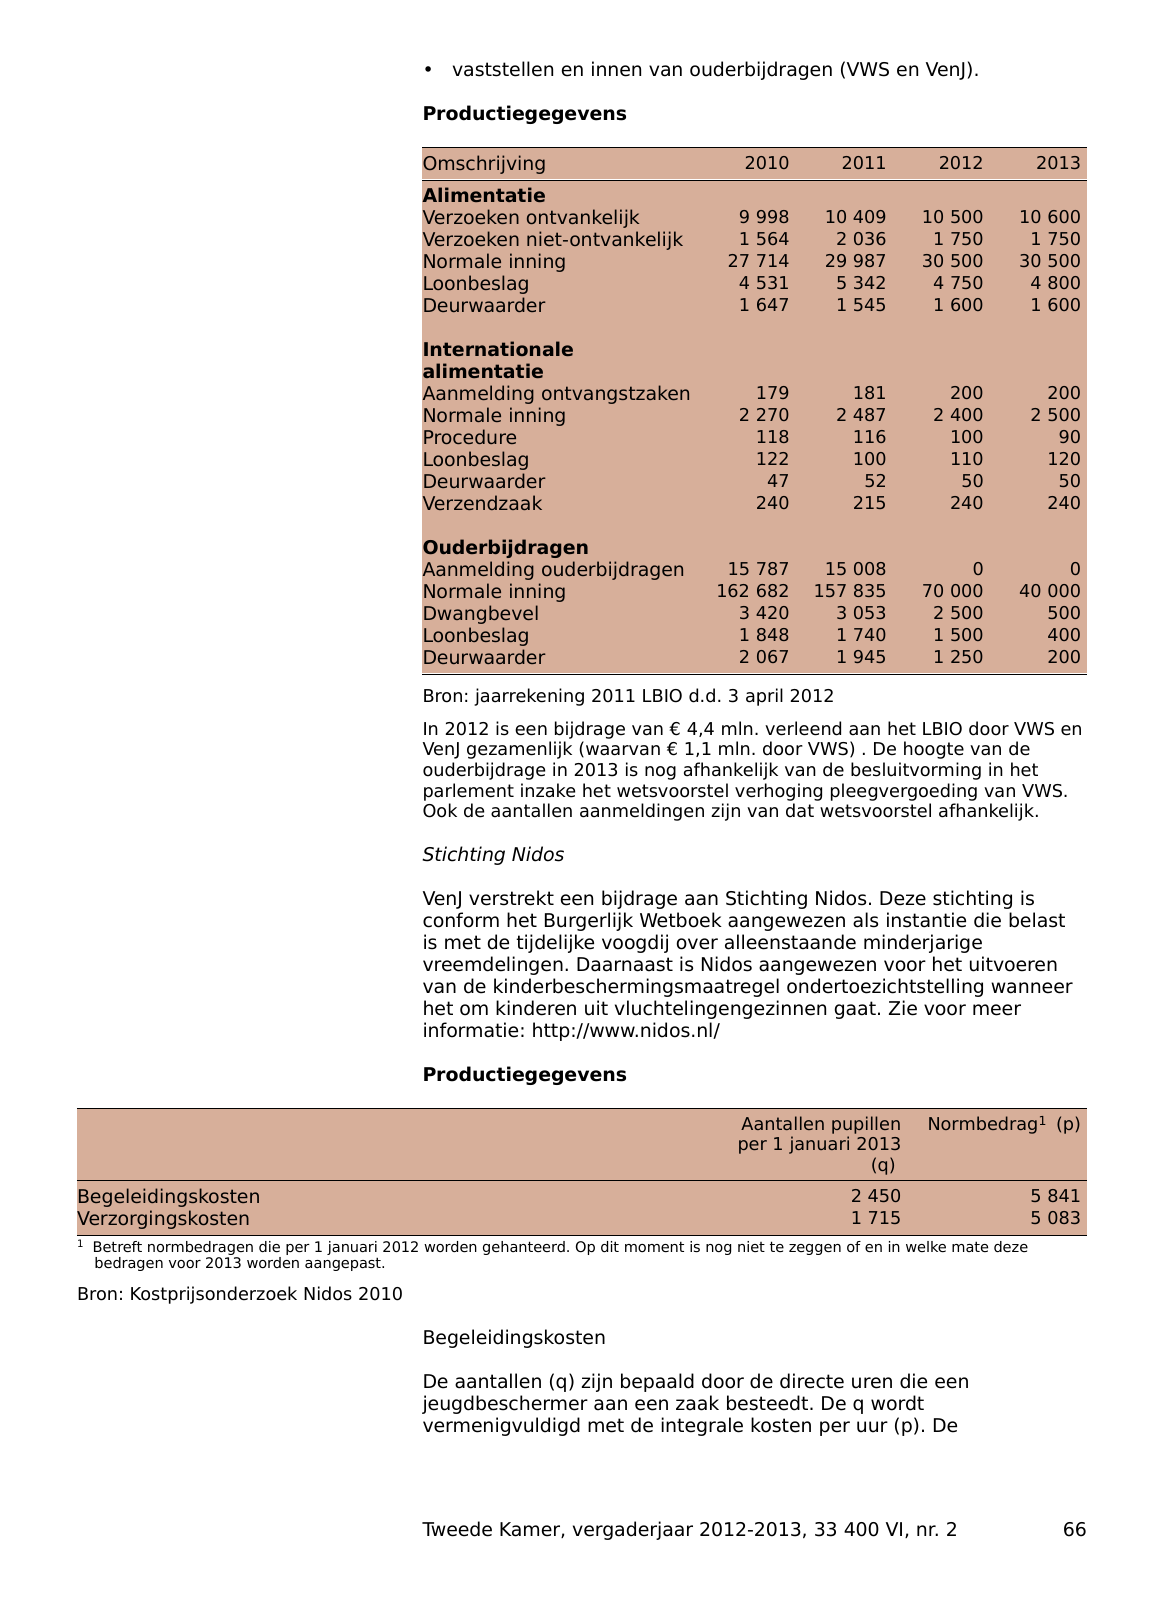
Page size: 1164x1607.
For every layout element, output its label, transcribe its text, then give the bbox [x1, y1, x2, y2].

table_cell 2 036 [795, 229, 892, 251]
table_cell [698, 537, 795, 559]
table_cell [698, 317, 795, 339]
table_cell 1 250 [893, 647, 989, 673]
table_cell 100 [795, 449, 892, 471]
table_cell 2 400 [893, 405, 989, 427]
table_cell 15 008 [795, 559, 892, 581]
table_cell Procedure [422, 427, 698, 449]
table_cell Normale inning [422, 581, 698, 603]
table_cell 0 [990, 559, 1087, 581]
table_cell 1 545 [795, 295, 892, 317]
table_cell Verzoeken ontvankelijk [422, 207, 698, 229]
table_cell 2 067 [698, 647, 795, 673]
table_cell 179 [698, 383, 795, 405]
table_cell 400 [990, 625, 1087, 647]
subtitle Stichting Nidos [422, 844, 1087, 866]
table_cell 1 750 [990, 229, 1087, 251]
table_cell 1 600 [893, 295, 989, 317]
table_cell 15 787 [698, 559, 795, 581]
table_header Normbedrag1 (p) [907, 1109, 1087, 1180]
table_cell 240 [990, 493, 1087, 515]
table_cell 110 [893, 449, 989, 471]
table_cell 10 409 [795, 207, 892, 229]
table_header 2010 [698, 148, 795, 179]
table_cell Deurwaarder [422, 471, 698, 493]
table_cell 2 500 [990, 405, 1087, 427]
table_cell Aanmelding ouderbijdragen [422, 559, 698, 581]
table_cell Normale inning [422, 251, 698, 273]
table_cell Loonbeslag [422, 449, 698, 471]
table_cell 27 714 [698, 251, 795, 273]
table_cell 240 [893, 493, 989, 515]
table_cell 50 [893, 471, 989, 493]
table_cell 1 945 [795, 647, 892, 673]
table_cell 4 750 [893, 273, 989, 295]
table_cell [795, 181, 892, 207]
table_cell 2 487 [795, 405, 892, 427]
table_cell 1 740 [795, 625, 892, 647]
table_cell [698, 515, 795, 537]
table_cell Bron: jaarrekening 2011 LBIO d.d. 3 april 2012 In 2012 is een bijdrage van € 4,4 mln. verleend aan het LBIO door VWS en VenJ gezamenlijk (waarvan € 1,1 mln. door VWS) . De hoogte van de ouderbijdrage in 2013 is nog afhankelijk van de besluitvorming in het parlement inzake het wetsvoorstel verhoging pleegvergoeding van VWS. Ook de aantallen aanmeldingen zijn van dat wetsvoorstel afhankelijk. [422, 675, 1087, 822]
text De aantallen (q) zijn bepaald door de directe uren die een jeugdbeschermer aan een zaak besteedt. De q wordt vermenigvuldigd met de integrale kosten per uur (p). De [422, 1371, 1087, 1437]
table_cell [893, 339, 989, 383]
table_cell Verzorgingskosten [77, 1208, 727, 1235]
table_cell 40 000 [990, 581, 1087, 603]
table_cell 122 [698, 449, 795, 471]
table_cell 1 715 [728, 1208, 907, 1235]
table_cell [893, 515, 989, 537]
table_cell Deurwaarder [422, 295, 698, 317]
subtitle Productiegegevens [422, 1064, 1087, 1086]
table_cell [990, 317, 1087, 339]
table_cell 4 800 [990, 273, 1087, 295]
table_cell 52 [795, 471, 892, 493]
table_cell 4 531 [698, 273, 795, 295]
table_cell [698, 181, 795, 207]
table_header [77, 1109, 727, 1180]
table_cell 3 053 [795, 603, 892, 625]
table_cell 5 342 [795, 273, 892, 295]
table_cell Deurwaarder [422, 647, 698, 673]
table_cell [795, 515, 892, 537]
table_cell 1 647 [698, 295, 795, 317]
table_cell [990, 515, 1087, 537]
table_cell [795, 339, 892, 383]
table_cell 116 [795, 427, 892, 449]
table_cell 0 [893, 559, 989, 581]
table_cell 10 600 [990, 207, 1087, 229]
table_cell [990, 339, 1087, 383]
subtitle Begeleidingskosten [422, 1327, 1087, 1349]
table_header Aantallen pupillen per 1 januari 2013 (q) [728, 1109, 907, 1180]
table_cell 1 848 [698, 625, 795, 647]
table_cell 3 420 [698, 603, 795, 625]
table_header 2011 [795, 148, 892, 179]
table_cell 9 998 [698, 207, 795, 229]
table_cell 1 750 [893, 229, 989, 251]
table_cell 47 [698, 471, 795, 493]
table_cell 1 Betreft normbedragen die per 1 januari 2012 worden gehanteerd. Op dit moment is nog niet te zeggen of en in welke mate deze bedragen voor 2013 worden aangepast. Bron: Kostprijsonderzoek Nidos 2010 [77, 1236, 1087, 1305]
table_cell 50 [990, 471, 1087, 493]
table_cell Loonbeslag [422, 273, 698, 295]
table_cell 5 841 [907, 1181, 1087, 1208]
table_cell 2 450 [728, 1181, 907, 1208]
table_header Omschrijving [422, 148, 698, 179]
table_cell 1 600 [990, 295, 1087, 317]
table_cell 5 083 [907, 1208, 1087, 1235]
table_cell 120 [990, 449, 1087, 471]
table_cell 29 987 [795, 251, 892, 273]
table_cell 70 000 [893, 581, 989, 603]
table_cell [990, 181, 1087, 207]
table_cell 118 [698, 427, 795, 449]
table_cell 1 500 [893, 625, 989, 647]
table_cell 2 270 [698, 405, 795, 427]
table_cell 1 564 [698, 229, 795, 251]
table_cell [893, 537, 989, 559]
table_cell [893, 317, 989, 339]
table_cell 181 [795, 383, 892, 405]
table_cell [990, 537, 1087, 559]
subtitle Productiegegevens [422, 103, 1087, 125]
table_cell 100 [893, 427, 989, 449]
table_cell 200 [893, 383, 989, 405]
table_cell Verzoeken niet-ontvankelijk [422, 229, 698, 251]
table_cell Ouderbijdragen [422, 537, 698, 559]
table_cell Dwangbevel [422, 603, 698, 625]
table_cell 30 500 [990, 251, 1087, 273]
table_cell 240 [698, 493, 795, 515]
table_cell 215 [795, 493, 892, 515]
table_cell [698, 339, 795, 383]
table_cell [795, 317, 892, 339]
table_cell Loonbeslag [422, 625, 698, 647]
table_cell 162 682 [698, 581, 795, 603]
table_cell Alimentatie [422, 181, 698, 207]
table_cell Aanmelding ontvangstzaken [422, 383, 698, 405]
table_cell Internationale alimentatie [422, 339, 698, 383]
table_cell [893, 181, 989, 207]
table_cell 2 500 [893, 603, 989, 625]
table_cell Normale inning [422, 405, 698, 427]
table_header 2012 [893, 148, 989, 179]
table_cell Verzendzaak [422, 493, 698, 515]
table_cell Begeleidingskosten [77, 1181, 727, 1208]
table_cell 157 835 [795, 581, 892, 603]
table_cell 200 [990, 383, 1087, 405]
table_header 2013 [990, 148, 1087, 179]
table_cell 10 500 [893, 207, 989, 229]
table_cell 500 [990, 603, 1087, 625]
table_cell [422, 515, 698, 537]
text VenJ verstrekt een bijdrage aan Stichting Nidos. Deze stichting is conform het Burgerlijk Wetboek aangewezen als instantie die belast is met de tijdelijke voogdij over alleenstaande minderjarige vreemdelingen. Daarnaast is Nidos aangewezen voor het uitvoeren van de kinderbeschermingsmaatregel ondertoezichtstelling wanneer het om kinderen uit vluchtelingengezinnen gaat. Zie voor meer informatie: http://www.nidos.nl/ [422, 888, 1087, 1042]
table_cell 200 [990, 647, 1087, 673]
text • vaststellen en innen van ouderbijdragen (VWS en VenJ). [422, 59, 1087, 81]
table_cell 90 [990, 427, 1087, 449]
table_cell [422, 317, 698, 339]
table_cell [795, 537, 892, 559]
table_cell 30 500 [893, 251, 989, 273]
